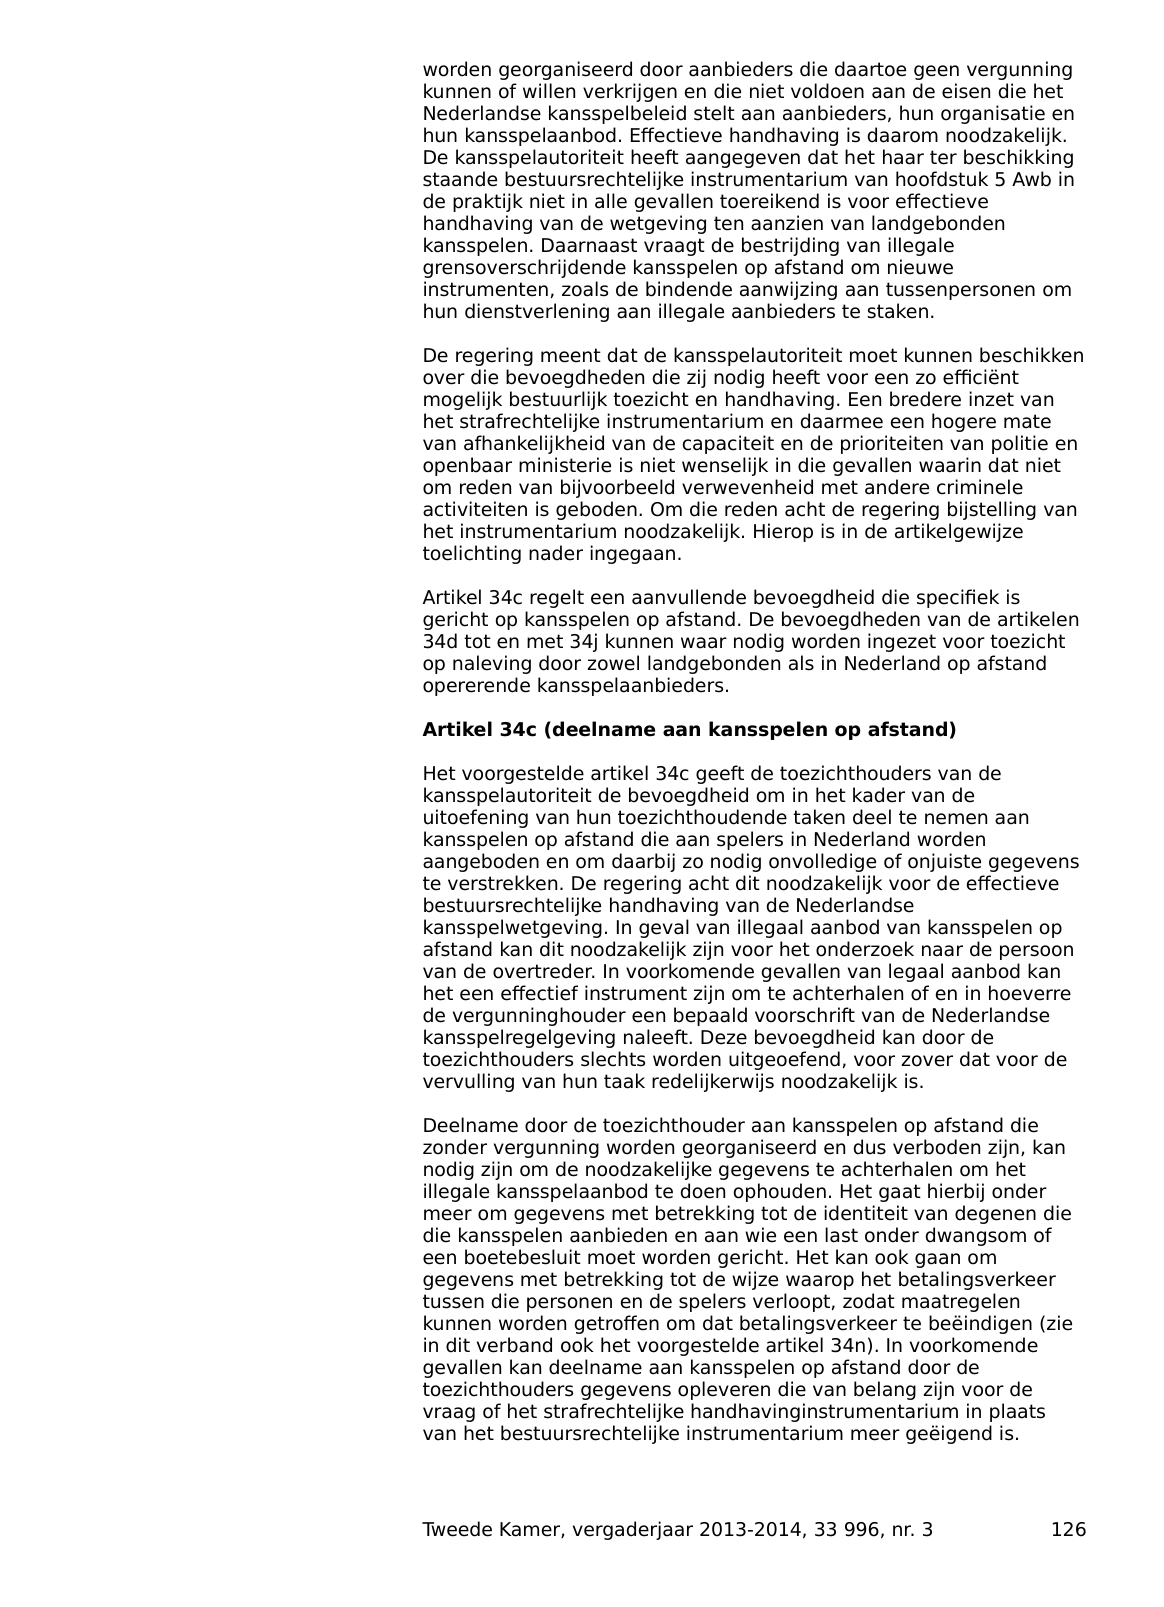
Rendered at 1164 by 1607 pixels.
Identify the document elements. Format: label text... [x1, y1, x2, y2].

text Het voorgestelde artikel 34c geeft de toezichthouders van de kansspelautoriteit de bevoegdheid om in het kader van de uitoefening van hun toezichthoudende taken deel te nemen aan kansspelen op afstand die aan spelers in Nederland worden aangeboden en om daarbij zo nodig onvolledige of onjuiste gegevens te verstrekken. De regering acht dit noodzakelijk voor de effectieve bestuursrechtelijke handhaving van de Nederlandse kansspelwetgeving. In geval van illegaal aanbod van kansspelen op afstand kan dit noodzakelijk zijn voor het onderzoek naar de persoon van de overtreder. In voorkomende gevallen van legaal aanbod kan het een effectief instrument zijn om te achterhalen of en in hoeverre de vergunninghouder een bepaald voorschrift van de Nederlandse kansspelregelgeving naleeft. Deze bevoegdheid kan door de toezichthouders slechts worden uitgeoefend, voor zover dat voor de vervulling van hun taak redelijkerwijs noodzakelijk is. [422, 763, 1087, 1093]
text Artikel 34c regelt een aanvullende bevoegdheid die specifiek is gericht op kansspelen op afstand. De bevoegdheden van de artikelen 34d tot en met 34j kunnen waar nodig worden ingezet voor toezicht op naleving door zowel landgebonden als in Nederland op afstand opererende kansspelaanbieders. [422, 587, 1087, 697]
subtitle Artikel 34c (deelname aan kansspelen op afstand) [422, 719, 1087, 741]
text worden georganiseerd door aanbieders die daartoe geen vergunning kunnen of willen verkrijgen en die niet voldoen aan de eisen die het Nederlandse kansspelbeleid stelt aan aanbieders, hun organisatie en hun kansspelaanbod. Effectieve handhaving is daarom noodzakelijk. [422, 59, 1087, 147]
text De kansspelautoriteit heeft aangegeven dat het haar ter beschikking staande bestuursrechtelijke instrumentarium van hoofdstuk 5 Awb in de praktijk niet in alle gevallen toereikend is voor effectieve handhaving van de wetgeving ten aanzien van landgebonden kansspelen. Daarnaast vraagt de bestrijding van illegale grensoverschrijdende kansspelen op afstand om nieuwe instrumenten, zoals de bindende aanwijzing aan tussenpersonen om hun dienstverlening aan illegale aanbieders te staken. [422, 147, 1087, 323]
text De regering meent dat de kansspelautoriteit moet kunnen beschikken over die bevoegdheden die zij nodig heeft voor een zo efficiënt mogelijk bestuurlijk toezicht en handhaving. Een bredere inzet van het strafrechtelijke instrumentarium en daarmee een hogere mate van afhankelijkheid van de capaciteit en de prioriteiten van politie en openbaar ministerie is niet wenselijk in die gevallen waarin dat niet om reden van bijvoorbeeld verwevenheid met andere criminele activiteiten is geboden. Om die reden acht de regering bijstelling van het instrumentarium noodzakelijk. Hierop is in de artikelgewijze toelichting nader ingegaan. [422, 345, 1087, 565]
text Deelname door de toezichthouder aan kansspelen op afstand die zonder vergunning worden georganiseerd en dus verboden zijn, kan nodig zijn om de noodzakelijke gegevens te achterhalen om het illegale kansspelaanbod te doen ophouden. Het gaat hierbij onder meer om gegevens met betrekking tot de identiteit van degenen die die kansspelen aanbieden en aan wie een last onder dwangsom of een boetebesluit moet worden gericht. Het kan ook gaan om gegevens met betrekking tot de wijze waarop het betalingsverkeer tussen die personen en de spelers verloopt, zodat maatregelen kunnen worden getroffen om dat betalingsverkeer te beëindigen (zie in dit verband ook het voorgestelde artikel 34n). In voorkomende gevallen kan deelname aan kansspelen op afstand door de toezichthouders gegevens opleveren die van belang zijn voor de vraag of het strafrechtelijke handhavinginstrumentarium in plaats van het bestuursrechtelijke instrumentarium meer geëigend is. [422, 1115, 1087, 1445]
